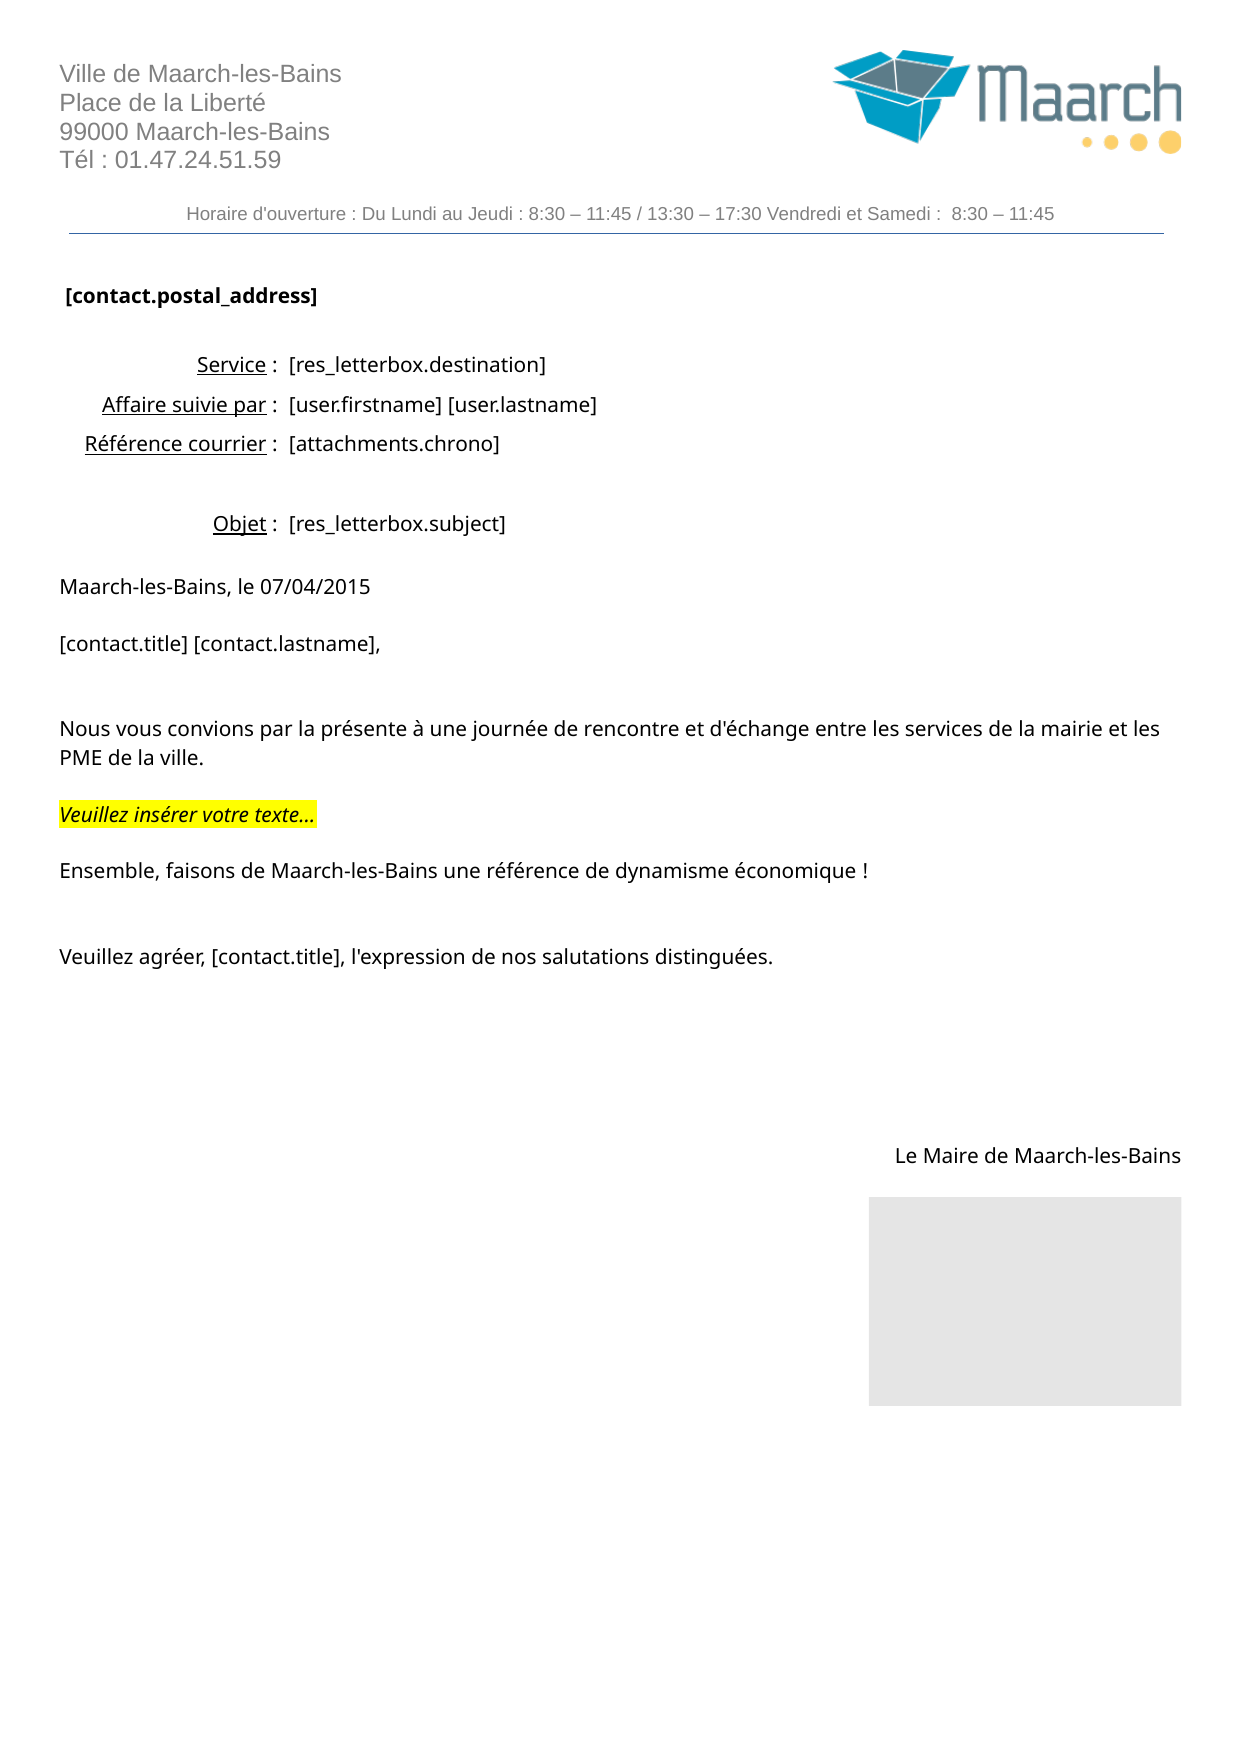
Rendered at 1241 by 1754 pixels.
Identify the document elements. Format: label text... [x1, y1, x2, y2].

text Veuillez insérer votre texte… [59, 800, 1181, 828]
text Veuillez agréer, [contact.title], l'expression de nos salutations distinguées. [59, 942, 1181, 970]
table_cell Objet : [59, 504, 283, 543]
table_header [res_letterbox.destination] [283, 344, 816, 384]
table_cell [283, 464, 816, 504]
text Le Maire de Maarch-les-Bains [59, 1141, 1181, 1169]
table_cell [res_letterbox.subject] [283, 504, 816, 543]
table_header [contact.postal_address] [60, 275, 1182, 315]
text [contact.title] [contact.lastname], [59, 629, 1181, 658]
text Maarch-les-Bains, le 07/04/2015 [59, 572, 1181, 601]
table_cell Référence courrier : [59, 424, 283, 464]
picture [868, 1197, 1182, 1406]
table_cell [59, 464, 283, 504]
table_cell [attachments.chrono] [283, 424, 816, 464]
picture [832, 50, 1182, 154]
text Ensemble, faisons de Maarch-les-Bains une référence de dynamisme économique ! [59, 857, 1181, 885]
table_cell [user.firstname] [user.lastname] [283, 384, 816, 424]
table_header Service : [59, 344, 283, 384]
text Nous vous convions par la présente à une journée de rencontre et d'échange entre les services de la mairie et les PME de la ville. [59, 714, 1181, 771]
table_cell Affaire suivie par : [59, 384, 283, 424]
